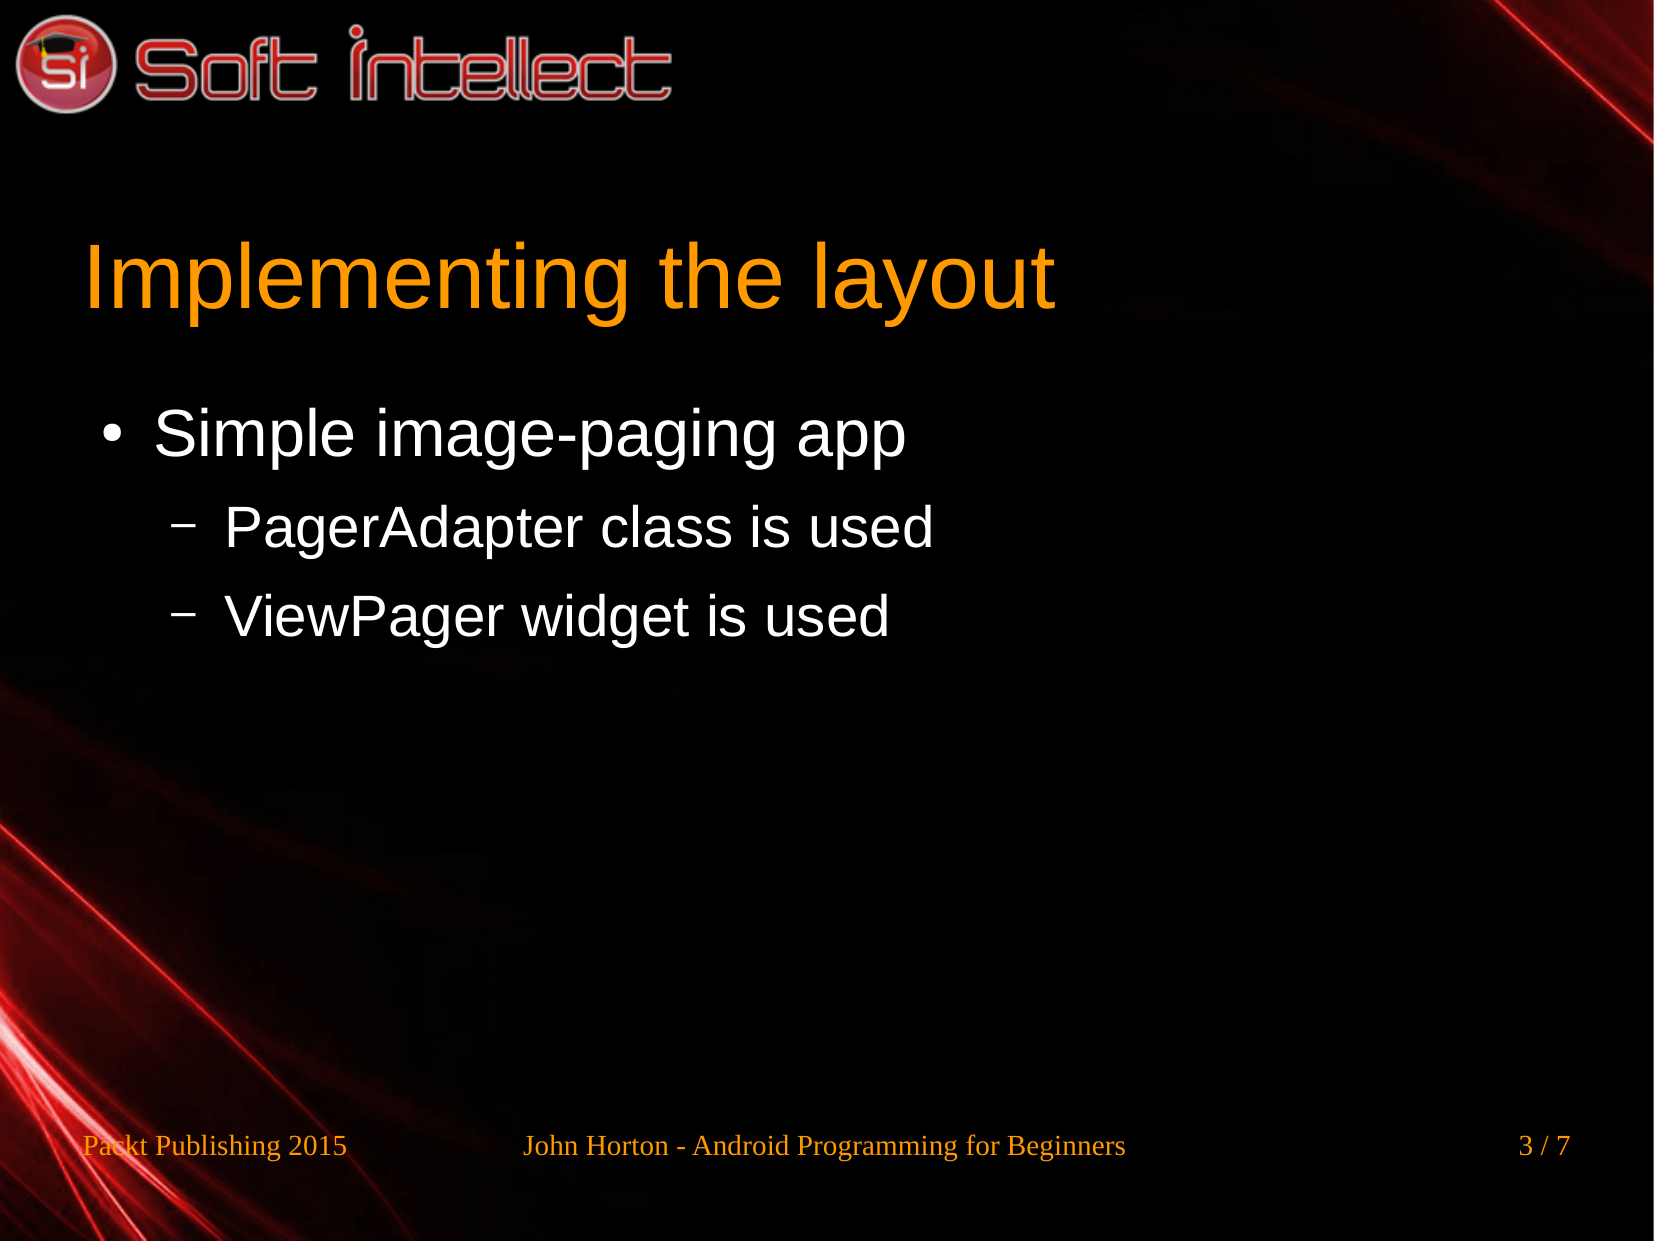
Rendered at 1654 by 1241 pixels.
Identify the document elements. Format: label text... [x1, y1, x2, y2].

picture [0, 0, 1654, 1241]
title Implementing the layout [82, 173, 1571, 381]
list Simple image-paging app PagerAdapter class is used ViewPager widget is used [82, 396, 1571, 1116]
